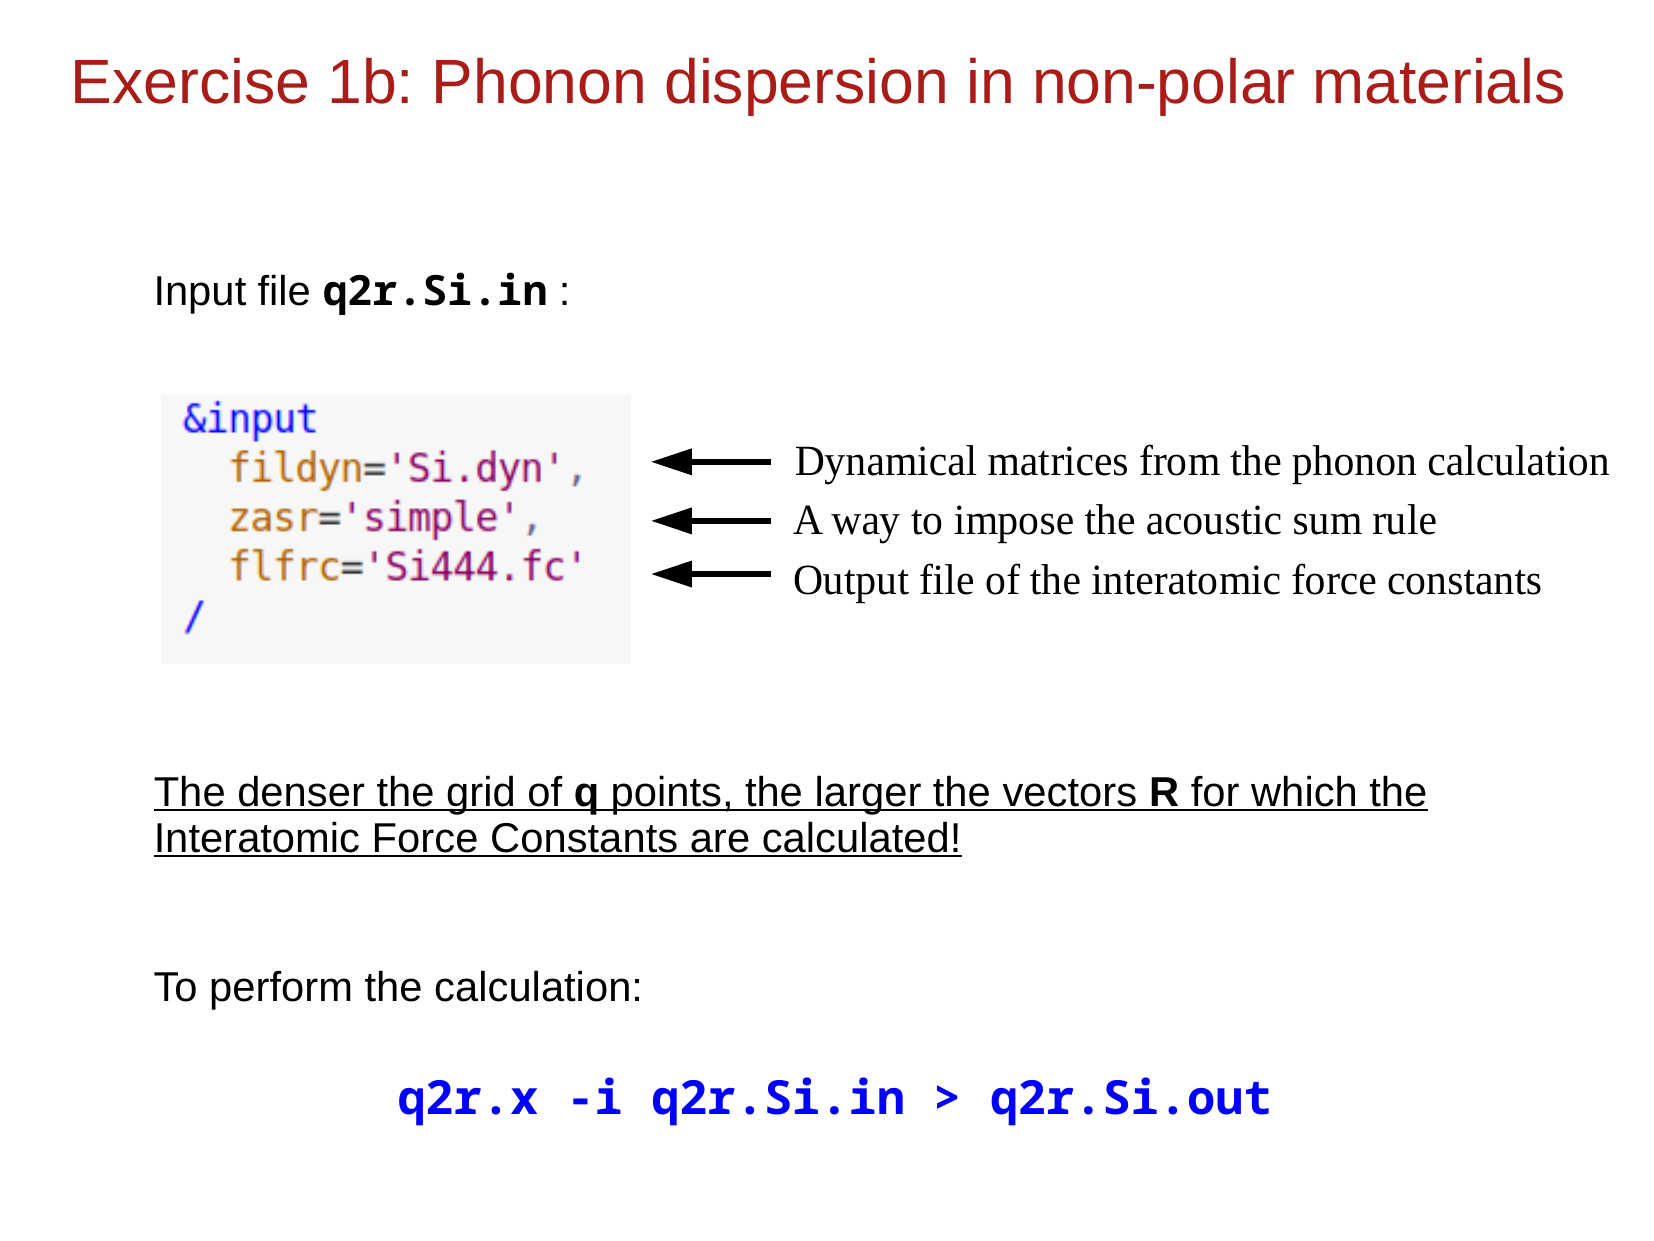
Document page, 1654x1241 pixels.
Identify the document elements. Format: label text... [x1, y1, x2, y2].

picture [161, 395, 631, 664]
list The denser the grid of q points, the larger the vectors R for which the Interatomic Force Constants are calculated! [82, 768, 1571, 898]
chart [673, 372, 1619, 739]
list Input file q2r.Si.in : [82, 260, 1571, 331]
list To perform the calculation: [82, 963, 1571, 1034]
title Exercise 1b: Phonon dispersion in non-polar materials [45, 0, 1572, 186]
list q2r.x -i q2r.Si.in > q2r.Si.out [330, 1063, 1316, 1186]
